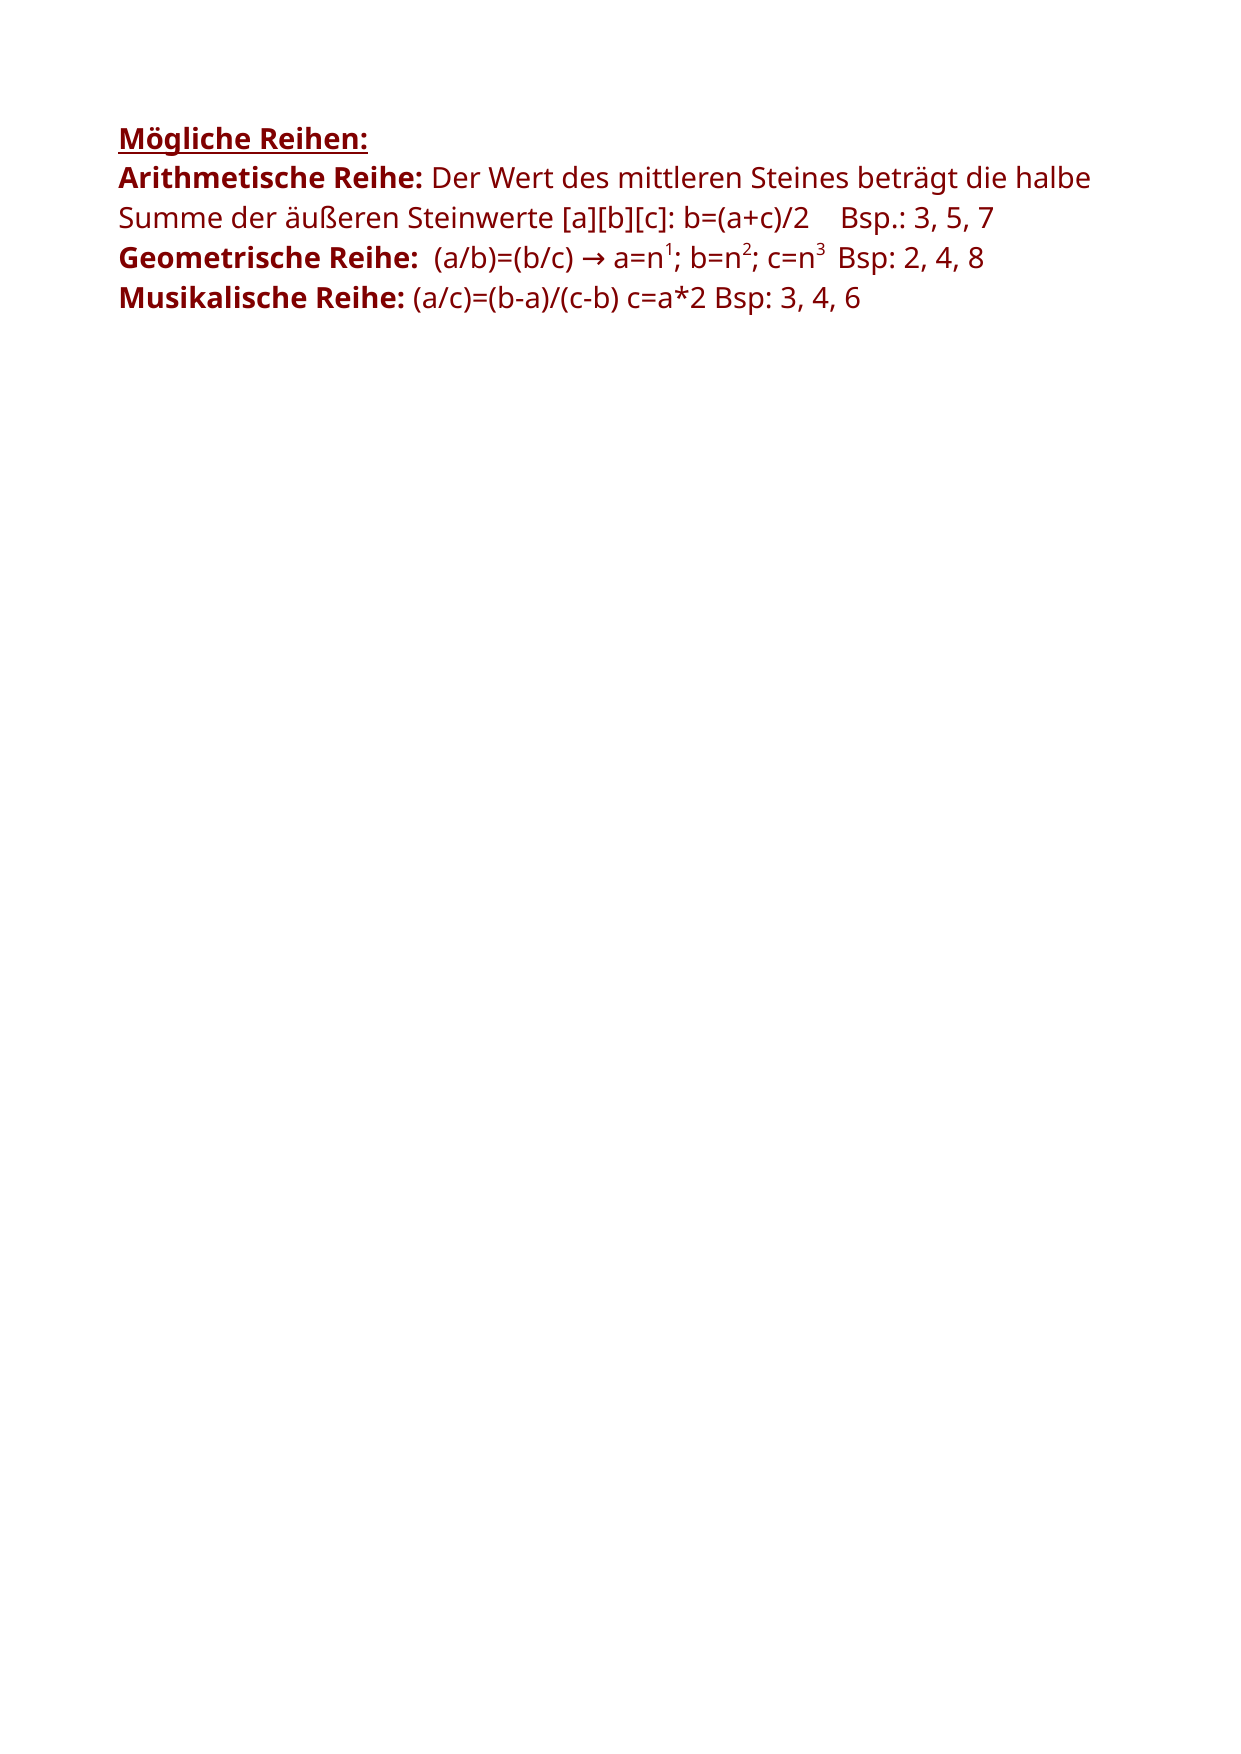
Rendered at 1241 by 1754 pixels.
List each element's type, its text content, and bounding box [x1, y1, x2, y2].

text Geometrische Reihe: (a/b)=(b/c) → a=n1; b=n2; c=n3 Bsp: 2, 4, 8 [118, 237, 1122, 277]
text Arithmetische Reihe: Der Wert des mittleren Steines beträgt die halbe Summe der äußeren Steinwerte [a][b][c]: b=(a+c)/2 Bsp.: 3, 5, 7 [118, 158, 1122, 237]
text Musikalische Reihe: (a/c)=(b-a)/(c-b) c=a*2 Bsp: 3, 4, 6 [118, 277, 1122, 317]
text Mögliche Reihen: [118, 118, 1122, 158]
